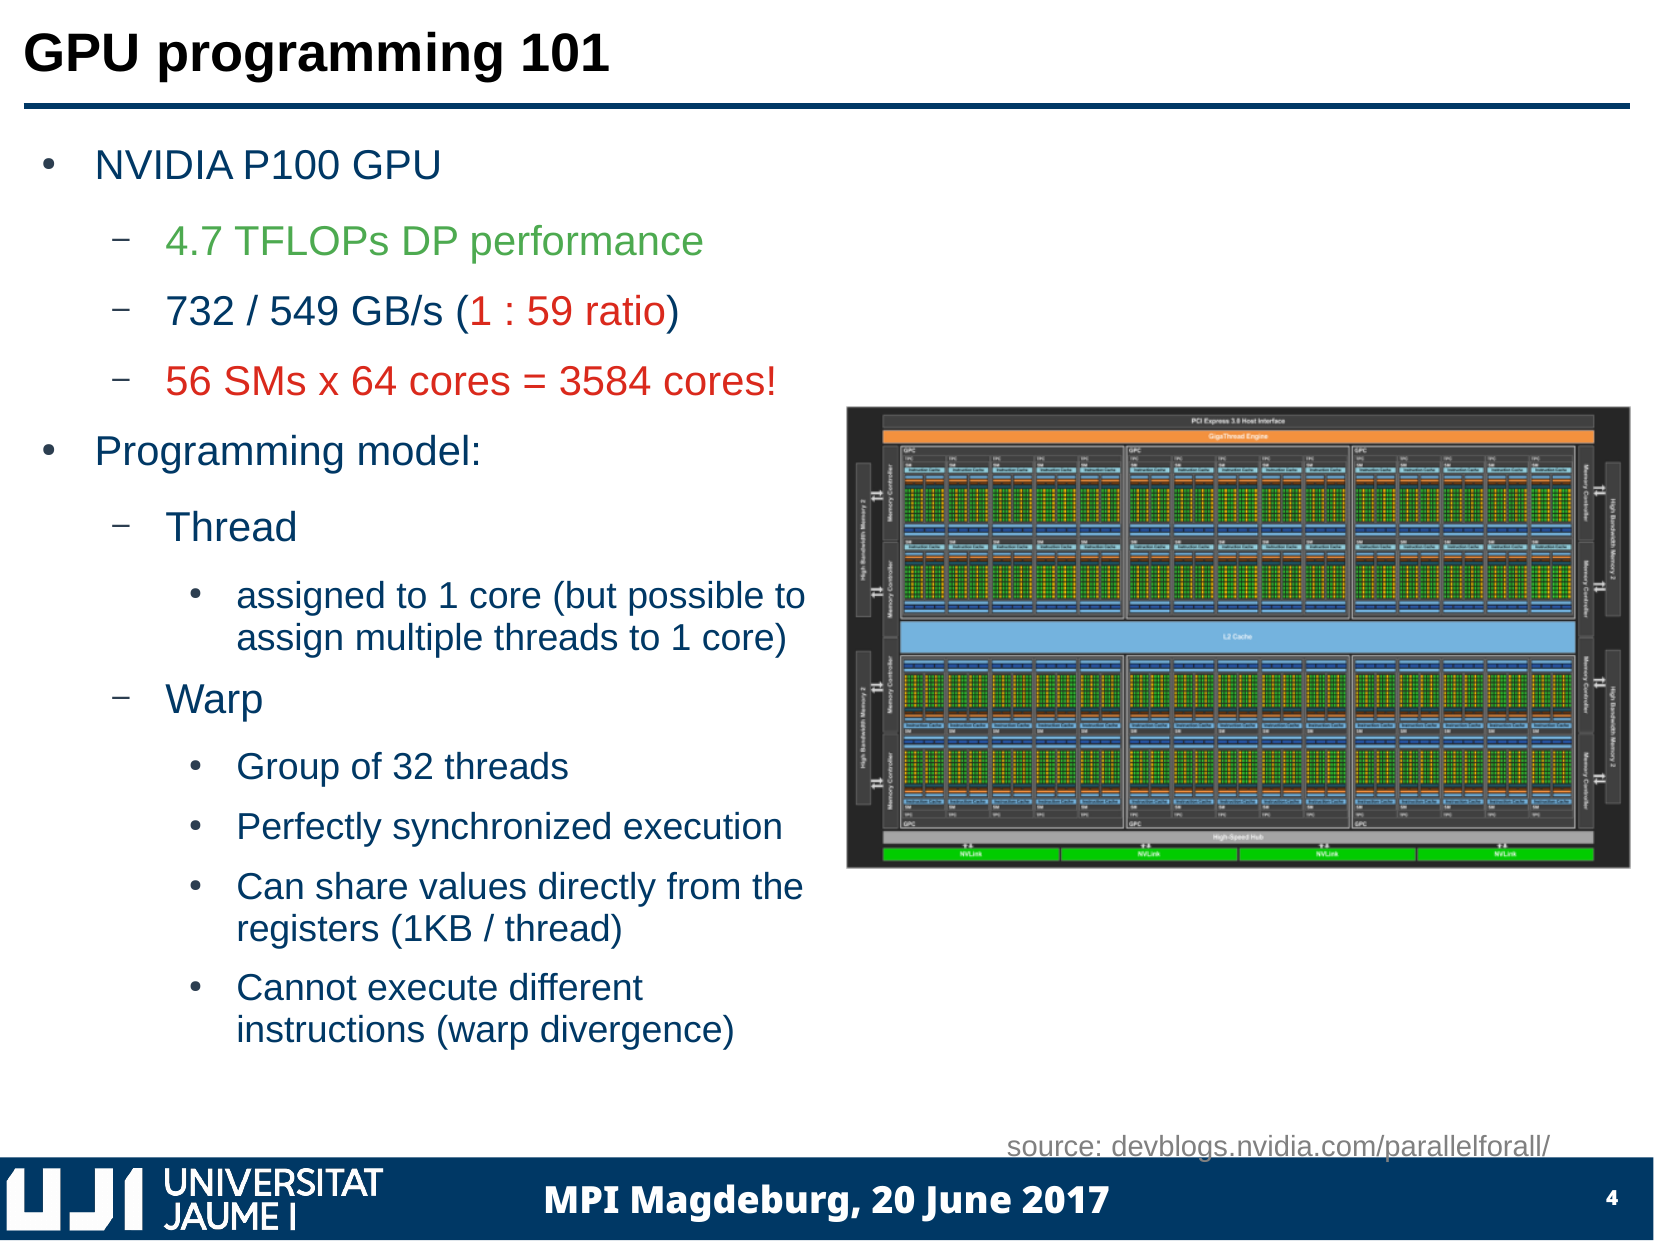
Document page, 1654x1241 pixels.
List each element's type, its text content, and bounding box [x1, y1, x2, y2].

picture [0, 1158, 390, 1241]
picture [846, 356, 1631, 920]
list NVIDIA P100 GPU 4.7 TFLOPs DP performance 732 / 549 GB/s (1 : 59 ratio) 56 SMs x 64 cores = 3584 cores! Programming model: Thread assigned to 1 core (but possible to assign multiple threads to 1 core) Warp Group of 32 threads Perfectly synchronized execution Can share values directly from the registers (1KB / thread) Cannot execute different instructions (warp divergence) [23, 141, 808, 1134]
text_box source: devblogs.nvidia.com/parallelforall/ [992, 1122, 1567, 1170]
title GPU programming 101 [23, 0, 1630, 107]
